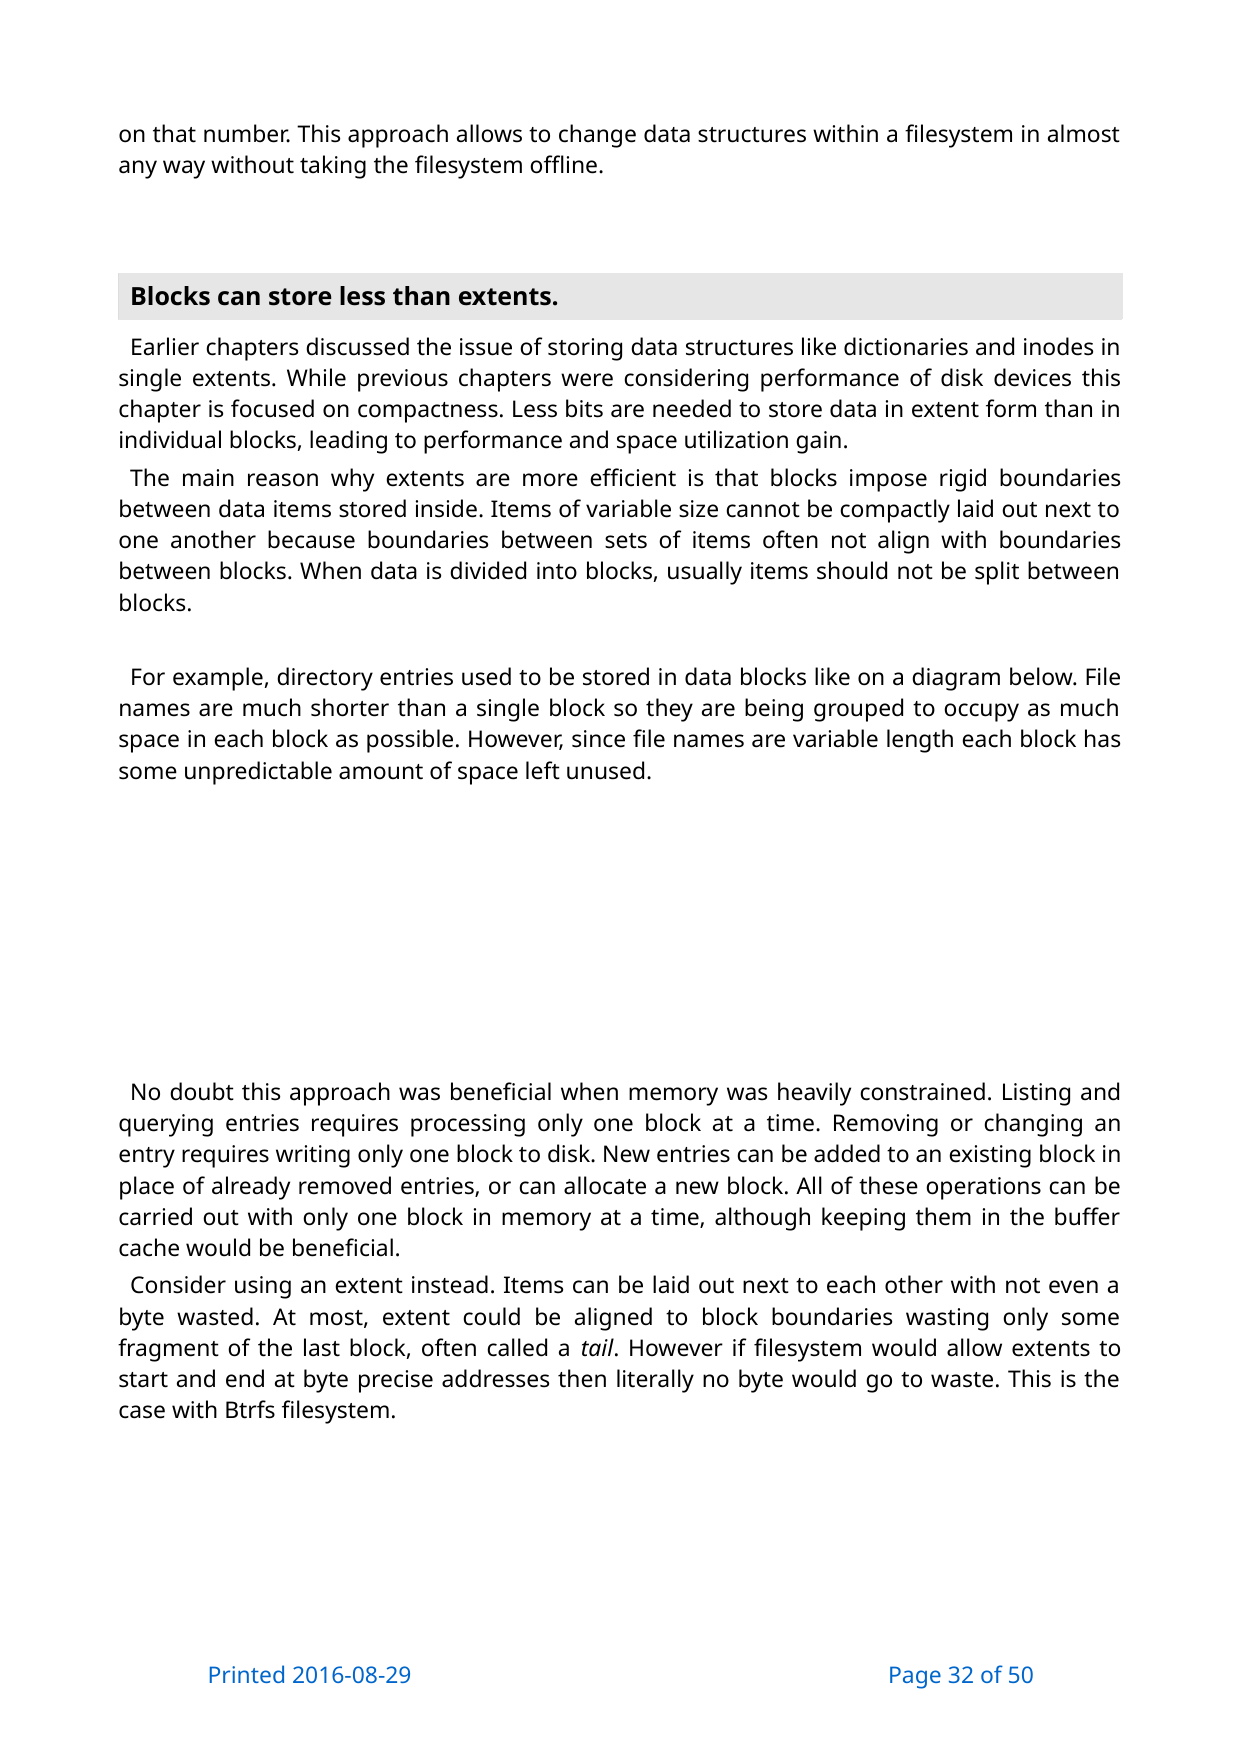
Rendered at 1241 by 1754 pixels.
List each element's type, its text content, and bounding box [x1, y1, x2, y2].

text No doubt this approach was beneficial when memory was heavily constrained. Listing and querying entries requires processing only one block at a time. Removing or changing an entry requires writing only one block to disk. New entries can be added to an existing block in place of already removed entries, or can allocate a new block. All of these operations can be carried out with only one block in memory at a time, although keeping them in the buffer cache would be beneficial. [118, 1076, 1122, 1263]
text Consider using an extent instead. Items can be laid out next to each other with not even a byte wasted. At most, extent could be aligned to block boundaries wasting only some fragment of the last block, often called a tail. However if filesystem would allow extents to start and end at byte precise addresses then literally no byte would go to waste. This is the case with Btrfs filesystem. [118, 1269, 1122, 1426]
text The main reason why extents are more efficient is that blocks impose rigid boundaries between data items stored inside. Items of variable size cannot be compactly laid out next to one another because boundaries between sets of items often not align with boundaries between blocks. When data is divided into blocks, usually items should not be split between blocks. [118, 462, 1122, 618]
text For example, directory entries used to be stored in data blocks like on a diagram below. File names are much shorter than a single block so they are being grouped to occupy as much space in each block as possible. However, since file names are variable length each block has some unpredictable amount of space left unused. [118, 661, 1122, 786]
subtitle Blocks can store less than extents. [119, 274, 1122, 319]
text on that number. This approach allows to change data structures within a filesystem in almost any way without taking the filesystem offline. [118, 118, 1122, 181]
text Earlier chapters discussed the issue of storing data structures like dictionaries and inodes in single extents. While previous chapters were considering performance of disk devices this chapter is focused on compactness. Less bits are needed to store data in extent form than in individual blocks, leading to performance and space utilization gain. [118, 331, 1122, 456]
